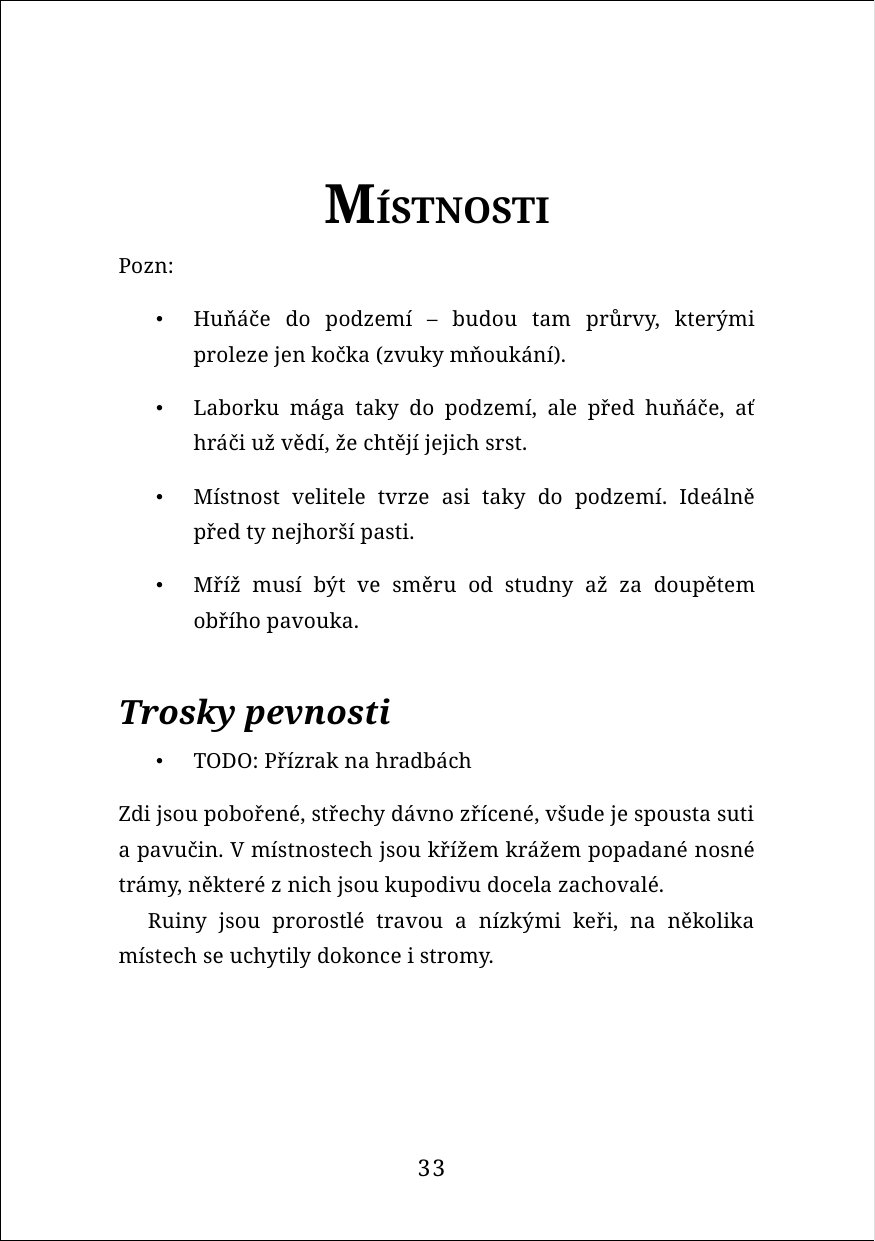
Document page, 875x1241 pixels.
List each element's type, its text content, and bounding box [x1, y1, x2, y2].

text Zdi jsou pobořené, střechy dávno zřícené, všude je spousta suti a pavučin. V místnostech jsou křížem krážem popadané nosné trámy, některé z nich jsou kupodivu docela zachovalé. Ruiny jsou prorostlé travou a nízkými keři, na několika místech se uchytily dokonce i stromy. [118, 799, 756, 970]
subtitle Místnosti [118, 166, 756, 239]
text Pozn: [118, 251, 756, 279]
list Mříž musí být ve směru od studny až za doupětem obřího pavouka. [156, 571, 756, 634]
subtitle Trosky pevnosti [118, 689, 756, 734]
list Huňáče do podzemí – budou tam průrvy, kterými proleze jen kočka (zvuky mňoukání). [156, 304, 756, 368]
list TODO: Přízrak na hradbách [156, 746, 756, 774]
list Laborku mága taky do podzemí, ale před huňáče, ať hráči už vědí, že chtějí jejich srst. [156, 393, 756, 457]
list Místnost velitele tvrze asi taky do podzemí. Ideálně před ty nejhorší pasti. [156, 482, 756, 546]
